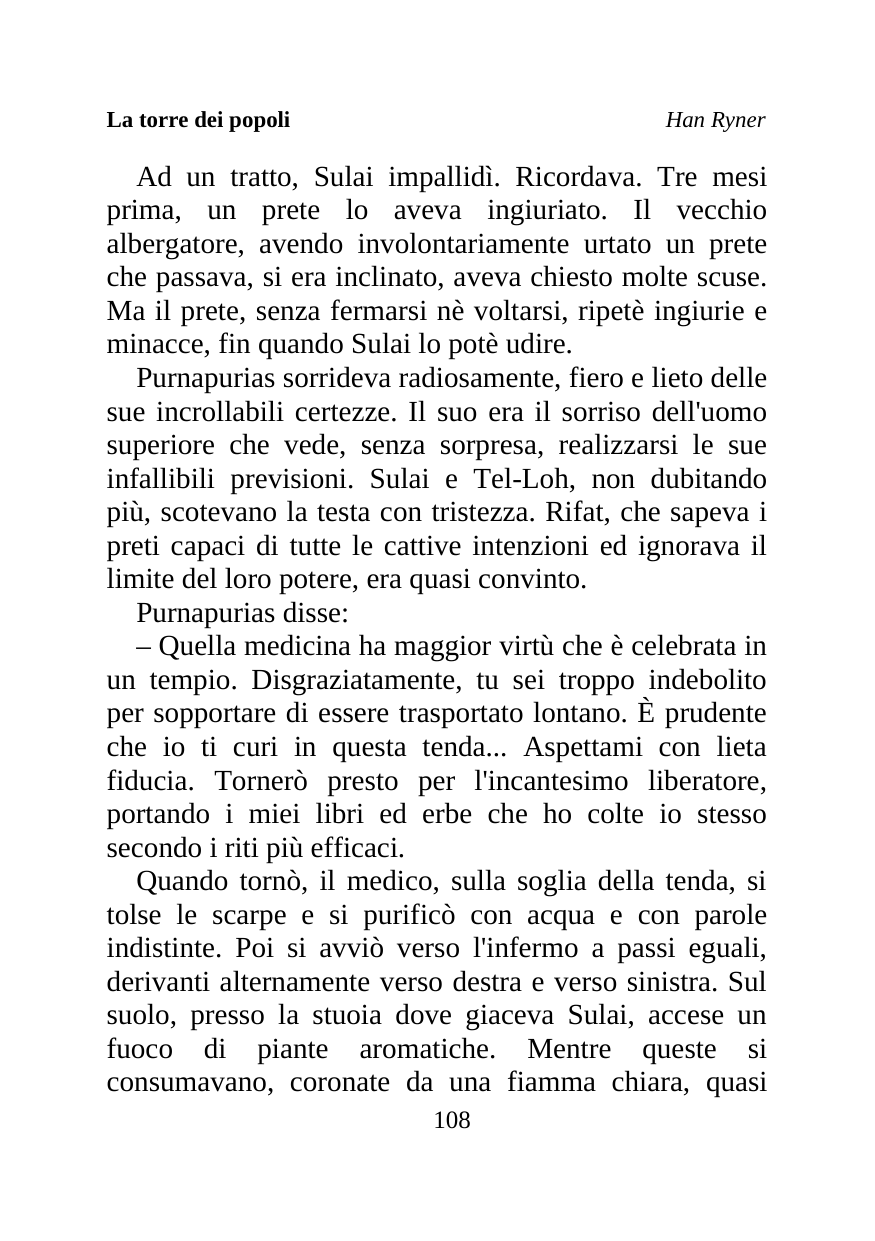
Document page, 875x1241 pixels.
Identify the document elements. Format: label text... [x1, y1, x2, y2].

text Quando tornò, il medico, sulla soglia della tenda, si tolse le scarpe e si purificò con acqua e con parole indistinte. Poi si avviò verso l'infermo a passi eguali, derivanti alternamente verso destra e verso sinistra. Sul suolo, presso la stuoia dove giaceva Sulai, accese un fuoco di piante aromatiche. Mentre queste si consumavano, coronate da una fiamma chiara, quasi [106, 863, 768, 1098]
text Purnapurias disse: [106, 595, 768, 628]
text Ad un tratto, Sulai impallidì. Ricordava. Tre mesi prima, un prete lo aveva ingiuriato. Il vecchio albergatore, avendo involontariamente urtato un prete che passava, si era inclinato, aveva chiesto molte scuse. Ma il prete, senza fermarsi nè voltarsi, ripetè ingiurie e minacce, fin quando Sulai lo potè udire. [106, 159, 768, 360]
text Purnapurias sorrideva radiosamente, fiero e lieto delle sue incrollabili certezze. Il suo era il sorriso dell'uomo superiore che vede, senza sorpresa, realizzarsi le sue infallibili previsioni. Sulai e Tel-Loh, non dubitando più, scotevano la testa con tristezza. Rifat, che sapeva i preti capaci di tutte le cattive intenzioni ed ignorava il limite del loro potere, era quasi convinto. [106, 360, 768, 595]
text – Quella medicina ha maggior virtù che è celebrata in un tempio. Disgraziatamente, tu sei troppo indebolito per sopportare di essere trasportato lontano. È prudente che io ti curi in questa tenda... Aspettami con lieta fiducia. Tornerò presto per l'incantesimo liberatore, portando i miei libri ed erbe che ho colte io stesso secondo i riti più efficaci. [106, 628, 768, 863]
